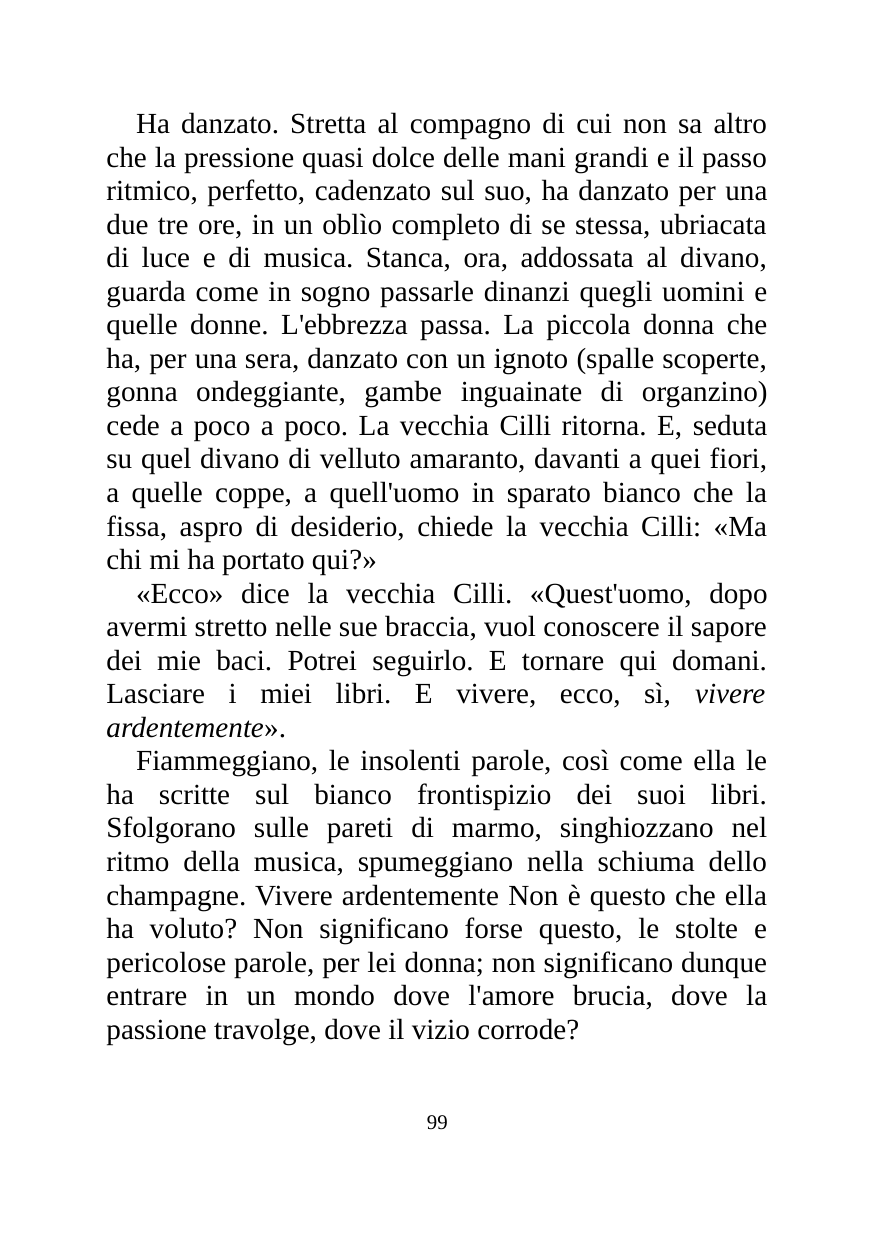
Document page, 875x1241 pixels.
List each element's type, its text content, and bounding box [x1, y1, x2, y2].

text «Ecco» dice la vecchia Cilli. «Quest'uomo, dopo avermi stretto nelle sue braccia, vuol conoscere il sapore dei mie baci. Potrei seguirlo. E tornare qui domani. Lasciare i miei libri. E vivere, ecco, sì, vivere ardentemente». [106, 576, 768, 743]
text Fiammeggiano, le insolenti parole, così come ella le ha scritte sul bianco frontispizio dei suoi libri. Sfolgorano sulle pareti di marmo, singhiozzano nel ritmo della musica, spumeggiano nella schiuma dello champagne. Vivere ardentemente Non è questo che ella ha voluto? Non significano forse questo, le stolte e pericolose parole, per lei donna; non significano dunque entrare in un mondo dove l'amore brucia, dove la passione travolge, dove il vizio corrode? [106, 743, 768, 1045]
text Ha danzato. Stretta al compagno di cui non sa altro che la pressione quasi dolce delle mani grandi e il passo ritmico, perfetto, cadenzato sul suo, ha danzato per una due tre ore, in un oblìo completo di se stessa, ubriacata di luce e di musica. Stanca, ora, addossata al divano, guarda come in sogno passarle dinanzi quegli uomini e quelle donne. L'ebbrezza passa. La piccola donna che ha, per una sera, danzato con un ignoto (spalle scoperte, gonna ondeggiante, gambe inguainate di organzino) cede a poco a poco. La vecchia Cilli ritorna. E, seduta su quel divano di velluto amaranto, davanti a quei fiori, a quelle coppe, a quell'uomo in sparato bianco che la fissa, aspro di desiderio, chiede la vecchia Cilli: «Ma chi mi ha portato qui?» [106, 106, 768, 576]
